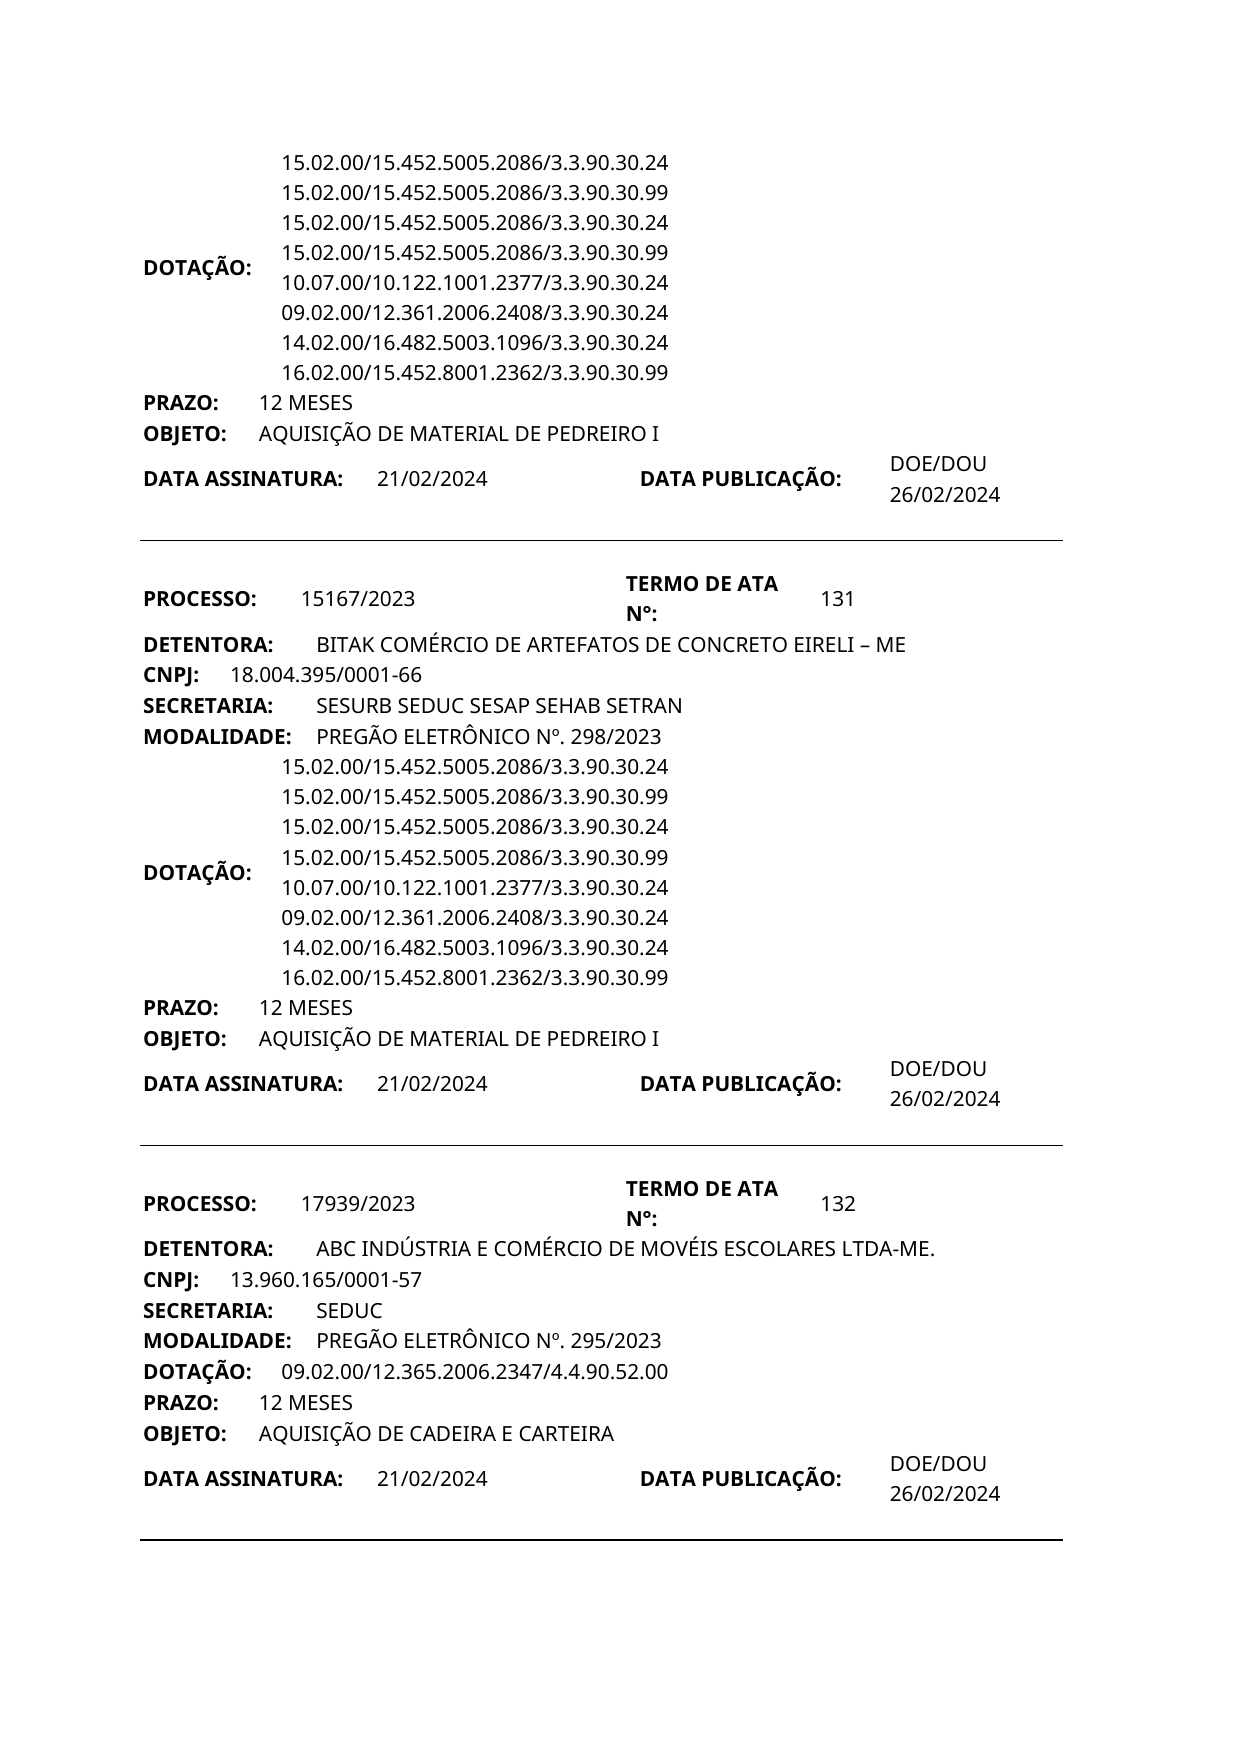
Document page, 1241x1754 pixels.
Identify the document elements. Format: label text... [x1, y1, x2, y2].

table_cell DETENTORA: [136, 629, 309, 660]
table_cell 15.02.00/15.452.5005.2086/3.3.90.30.24 15.02.00/15.452.5005.2086/3.3.90.30.99 15.02.00/15.452.5005.2086/3.3.90.30.24 15.02.00/15.452.5005.2086/3.3.90.30.99 10.07.00/10.122.1001.2377/3.3.90.30.24 09.02.00/12.361.2006.2408/3.3.90.30.24 14.02.00/16.482.5003.1096/3.3.90.30.24 16.02.00/15.452.8001.2362/3.3.90.30.99 [274, 752, 1104, 993]
table_header 132 [813, 1174, 1104, 1234]
table_cell 18.004.395/0001-66 [223, 660, 1104, 691]
table_cell OBJETO: [136, 1024, 251, 1054]
table_cell DOTAÇÃO: [136, 1357, 274, 1388]
table_cell PRAZO: [136, 1388, 251, 1418]
table_cell CNPJ: [136, 1265, 222, 1296]
table_cell 13.960.165/0001-57 [223, 1265, 1104, 1296]
table_cell OBJETO: [136, 1419, 251, 1449]
table_cell seduc [309, 1296, 1104, 1326]
table_cell DATA ASSINATURA: [136, 1054, 369, 1114]
table_cell SECRETARIA: [136, 1296, 309, 1326]
table_header 15167/2023 [293, 570, 618, 629]
table_header TERMO DE ATA N°: [618, 1174, 813, 1234]
table_cell sesurb seduc sesap sehab setran [309, 691, 1104, 722]
table_cell AQUISIÇÃO DE MATERIAL DE PEDREIRO I [251, 1024, 1104, 1054]
table_cell DATA ASSINATURA: [136, 1449, 369, 1509]
table_cell ABC INDÚSTRIA E COMÉRCIO DE MOVÉIS ESCOLARES LTDA-ME. [309, 1234, 1104, 1265]
table_cell 12 meses [251, 993, 1104, 1023]
table_cell doe/dou 26/02/2024 [882, 450, 1104, 509]
table_header PROCESSO: [136, 1174, 293, 1234]
table_cell 12 meses [251, 1388, 1104, 1418]
table_cell DATA PUBLICAÇÃO: [632, 1054, 882, 1114]
table_header 17939/2023 [293, 1174, 618, 1234]
table_cell PRAZO: [136, 993, 251, 1023]
table_cell 21/02/2024 [370, 450, 632, 509]
table_cell pregão eletrônico nº. 295/2023 [309, 1326, 1104, 1357]
table_cell MODALIDADE: [136, 1326, 309, 1357]
table_cell 21/02/2024 [370, 1449, 632, 1509]
table_header PROCESSO: [136, 570, 293, 629]
table_cell doe/dou 26/02/2024 [882, 1449, 1104, 1509]
table_cell CNPJ: [136, 660, 222, 691]
table_cell DATA ASSINATURA: [136, 450, 369, 509]
table_cell AQUISIÇÃO DE CADEIRA E CARTEIRA [251, 1419, 1104, 1449]
table_cell 15.02.00/15.452.5005.2086/3.3.90.30.24 15.02.00/15.452.5005.2086/3.3.90.30.99 15.02.00/15.452.5005.2086/3.3.90.30.24 15.02.00/15.452.5005.2086/3.3.90.30.99 10.07.00/10.122.1001.2377/3.3.90.30.24 09.02.00/12.361.2006.2408/3.3.90.30.24 14.02.00/16.482.5003.1096/3.3.90.30.24 16.02.00/15.452.8001.2362/3.3.90.30.99 [274, 148, 1104, 388]
table_cell AQUISIÇÃO DE MATERIAL DE PEDREIRO I [251, 419, 1104, 449]
table_cell DATA PUBLICAÇÃO: [632, 450, 882, 509]
table_cell DOTAÇÃO: [136, 752, 274, 993]
table_cell DATA PUBLICAÇÃO: [632, 1449, 882, 1509]
table_cell 21/02/2024 [370, 1054, 632, 1114]
table_cell 09.02.00/12.365.2006.2347/4.4.90.52.00 [274, 1357, 1104, 1388]
table_cell DETENTORA: [136, 1234, 309, 1265]
table_cell BITAK COMÉRCIO DE ARTEFATOS DE CONCRETO EIRELI – ME [309, 629, 1104, 660]
table_cell doe/dou 26/02/2024 [882, 1054, 1104, 1114]
table_header TERMO DE ATA N°: [618, 570, 813, 629]
table_cell PRAZO: [136, 388, 251, 419]
table_cell 12 meses [251, 388, 1104, 419]
table_cell MODALIDADE: [136, 722, 309, 752]
table_cell SECRETARIA: [136, 691, 309, 722]
table_cell DOTAÇÃO: [136, 148, 274, 388]
table_cell OBJETO: [136, 419, 251, 449]
table_header 131 [813, 570, 1104, 629]
table_cell PREGÃO ELETRÔNICO Nº. 298/2023 [309, 722, 1104, 752]
